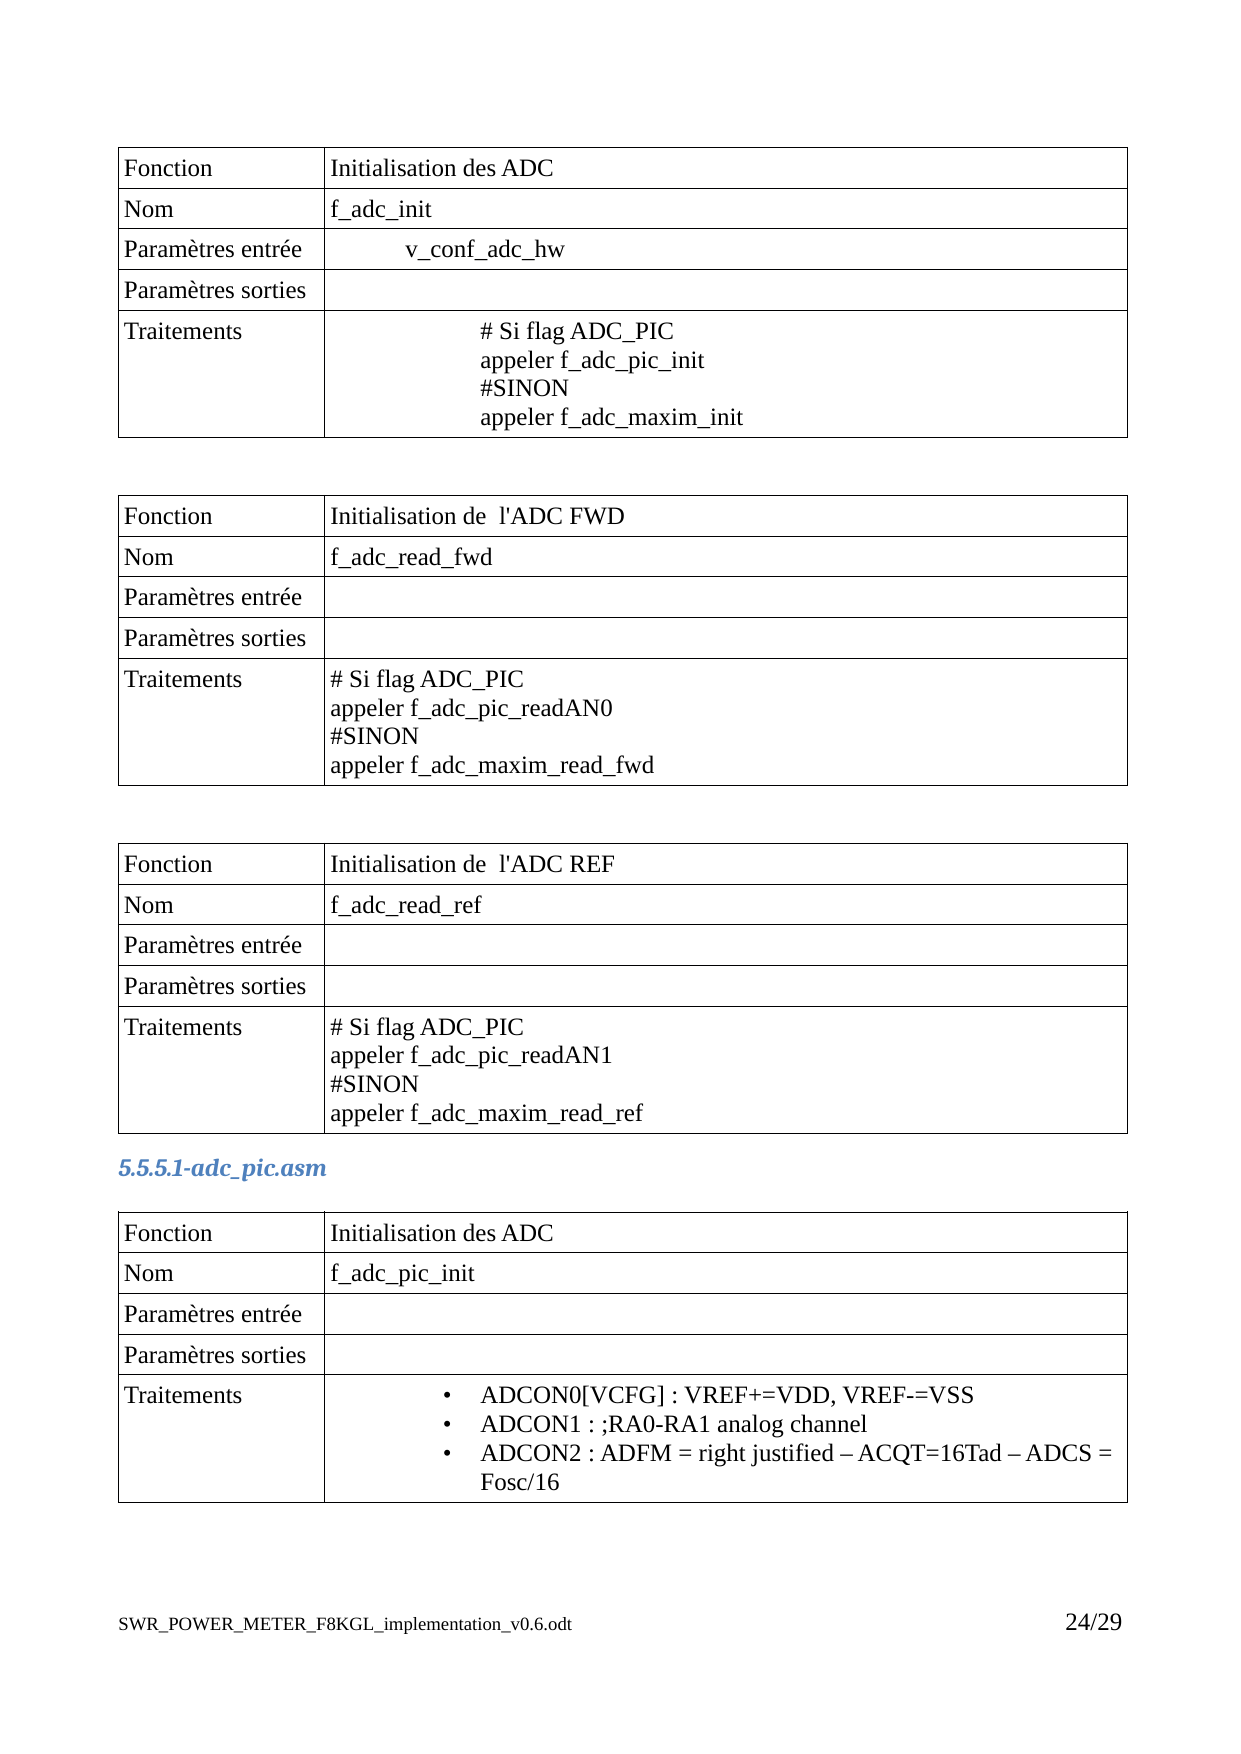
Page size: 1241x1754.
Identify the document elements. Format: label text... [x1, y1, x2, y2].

table_cell Paramètres entrée [119, 1294, 324, 1334]
table_cell Traitements [119, 659, 324, 785]
table_header Fonction [119, 1213, 324, 1252]
table_cell # Si flag ADC_PIC appeler f_adc_pic_readAN1 #SINON appeler f_adc_maxim_read_ref [325, 1007, 1127, 1133]
table_cell # Si flag ADC_PIC appeler f_adc_pic_readAN0 #SINON appeler f_adc_maxim_read_fwd [325, 659, 1127, 785]
table_cell v_conf_adc_hw [325, 229, 1127, 269]
table_cell Paramètres sorties [119, 966, 324, 1006]
table_cell [325, 1335, 1127, 1374]
table_header Fonction [119, 148, 324, 188]
table_cell [325, 925, 1127, 965]
table_cell f_adc_init [325, 189, 1127, 228]
table_cell Traitements [119, 1375, 324, 1501]
table_header Initialisation des ADC [325, 148, 1127, 188]
table_cell Paramètres sorties [119, 1335, 324, 1374]
table_cell # Si flag ADC_PIC appeler f_adc_pic_init #SINON appeler f_adc_maxim_init [325, 311, 1127, 437]
table_cell [325, 270, 1127, 310]
table_cell Nom [119, 885, 324, 924]
table_cell Paramètres sorties [119, 618, 324, 658]
table_cell f_adc_pic_init [325, 1253, 1127, 1293]
table_cell Traitements [119, 1007, 324, 1133]
table_cell f_adc_read_ref [325, 885, 1127, 924]
table_cell [325, 618, 1127, 658]
table_cell Nom [119, 1253, 324, 1293]
subtitle 5.5.5.1-adc_pic.asm [118, 1154, 1122, 1183]
table_header Initialisation des ADC [325, 1213, 1127, 1252]
table_cell [325, 577, 1127, 617]
table_header Fonction [119, 496, 324, 536]
table_cell Paramètres entrée [119, 577, 324, 617]
table_cell Nom [119, 537, 324, 576]
table_cell f_adc_read_fwd [325, 537, 1127, 576]
table_cell Nom [119, 189, 324, 228]
table_cell [325, 1294, 1127, 1334]
table_cell Traitements [119, 311, 324, 437]
table_header Fonction [119, 844, 324, 883]
table_header Initialisation de l'ADC REF [325, 844, 1127, 883]
table_cell [325, 966, 1127, 1006]
table_cell Paramètres sorties [119, 270, 324, 310]
table_header Initialisation de l'ADC FWD [325, 496, 1127, 536]
table_cell Paramètres entrée [119, 925, 324, 965]
table_cell ADCON0[VCFG] : VREF+=VDD, VREF-=VSS ADCON1 : ;RA0-RA1 analog channel ADCON2 : ADFM = right justified – ACQT=16Tad – ADCS = Fosc/16 [325, 1375, 1127, 1501]
table_cell Paramètres entrée [119, 229, 324, 269]
